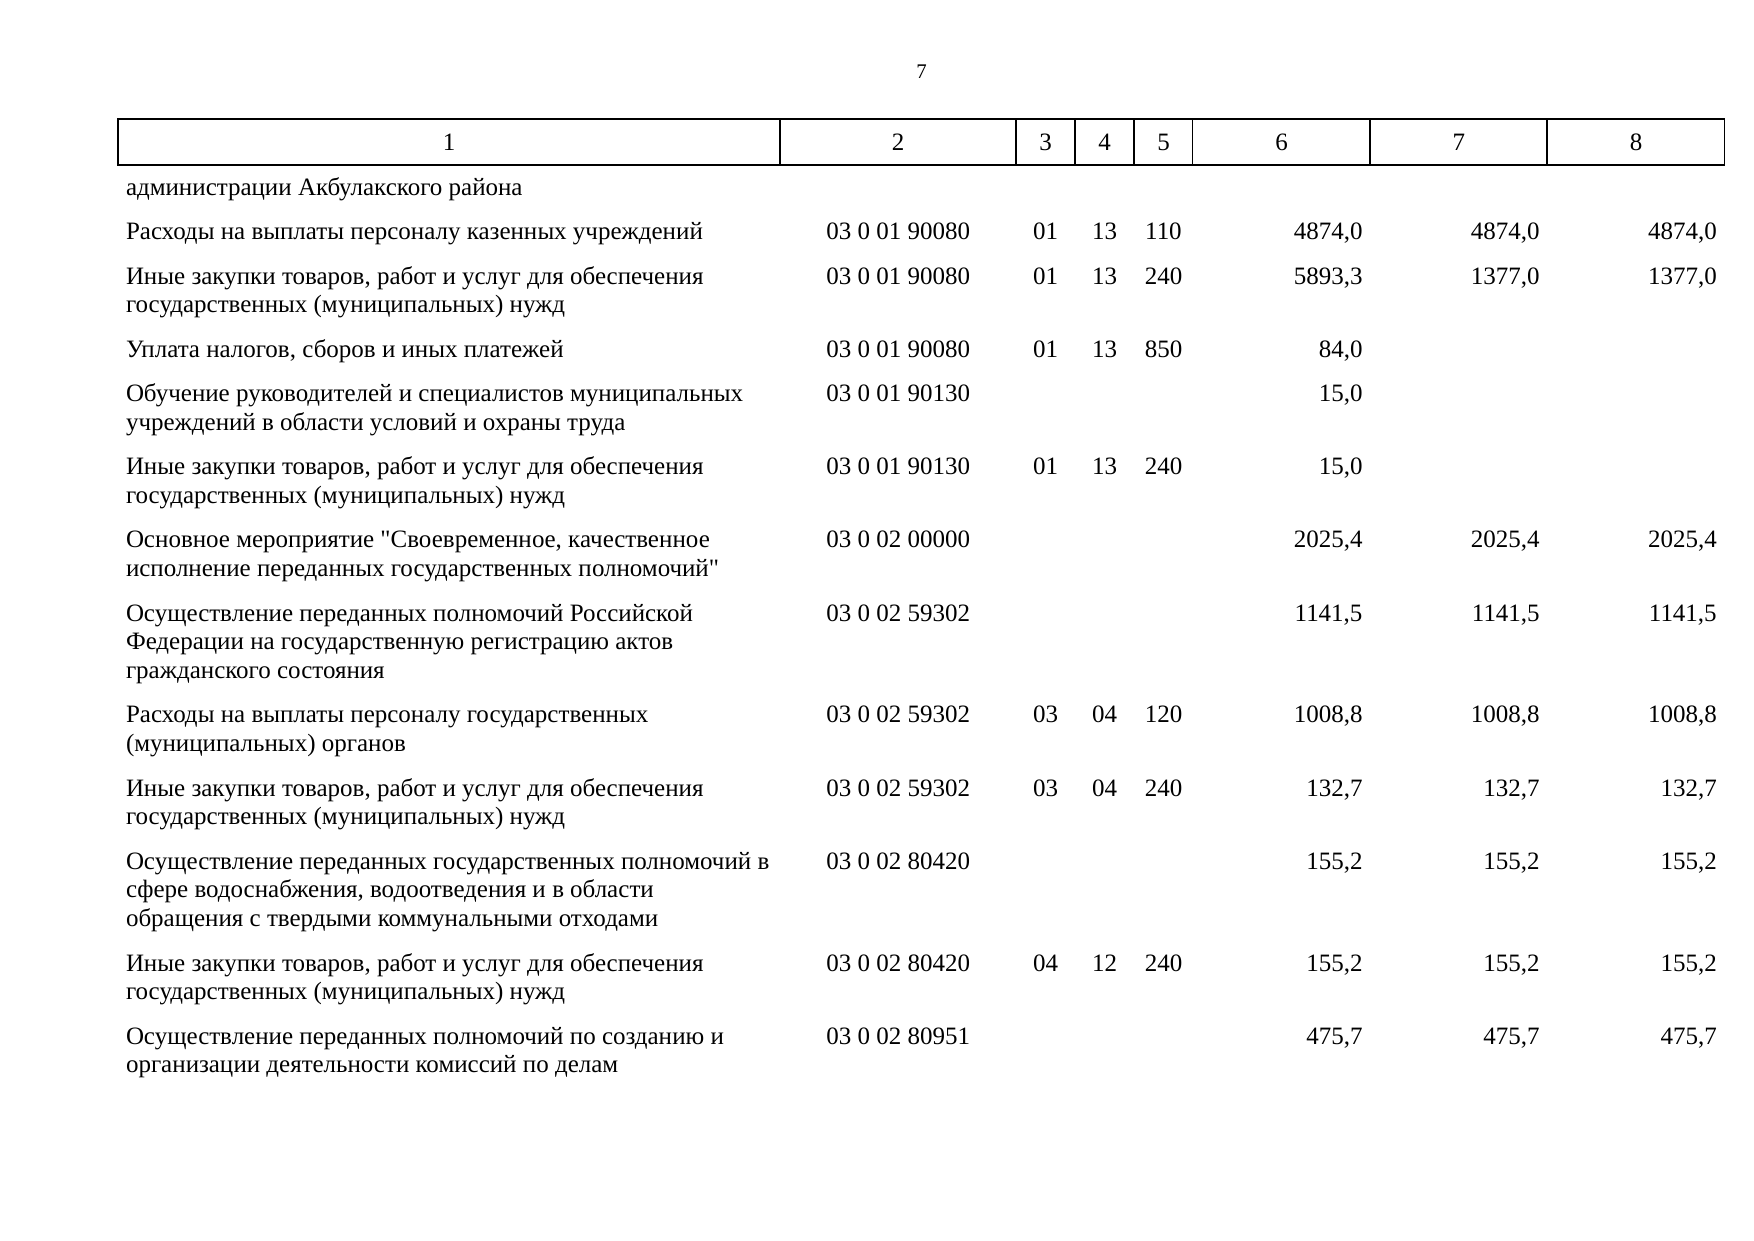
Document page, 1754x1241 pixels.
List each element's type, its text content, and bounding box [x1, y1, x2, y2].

table_header [1371, 120, 1546, 164]
table_cell [1016, 517, 1075, 590]
table_cell 03 [1016, 692, 1075, 765]
table_header 8 [1555, 128, 1716, 156]
table_cell 03 [1016, 765, 1075, 838]
table_cell 03 0 01 90080 [780, 253, 1016, 326]
table_header 4 [1083, 128, 1126, 156]
table_cell [1370, 166, 1547, 208]
table_cell 1377,0 [1547, 253, 1724, 326]
table_cell 132,7 [1370, 765, 1547, 838]
table_cell [780, 166, 1016, 208]
table_cell 03 0 01 90080 [780, 209, 1016, 253]
table_cell 155,2 [1547, 838, 1724, 940]
table_cell Расходы на выплаты персоналу казенных учреждений [118, 209, 780, 253]
table_cell 132,7 [1193, 765, 1370, 838]
table_cell [1547, 166, 1724, 208]
table_header [1193, 120, 1369, 164]
table_cell 84,0 [1193, 326, 1370, 370]
table_cell [1016, 1013, 1075, 1086]
table_cell [1134, 1013, 1193, 1086]
table_cell 03 0 02 00000 [780, 517, 1016, 590]
table_cell [1134, 590, 1193, 692]
table_cell Обучение руководителей и специалистов муниципальных учреждений в области условий и охраны труда [118, 370, 780, 443]
table_cell Иные закупки товаров, работ и услуг для обеспечения государственных (муниципальных) нужд [118, 940, 780, 1013]
table_header 1 [126, 128, 772, 156]
table_cell [1134, 517, 1193, 590]
table_cell [1016, 838, 1075, 940]
table_cell 1008,8 [1370, 692, 1547, 765]
table_cell 475,7 [1193, 1013, 1370, 1086]
table_cell [1134, 370, 1193, 443]
table_header 3 [1024, 128, 1067, 156]
table_cell 03 0 01 90130 [780, 444, 1016, 517]
table_cell 04 [1016, 940, 1075, 1013]
table_header [1076, 120, 1133, 164]
table_cell 2025,4 [1370, 517, 1547, 590]
table_cell Расходы на выплаты персоналу государственных (муниципальных) органов [118, 692, 780, 765]
table_cell [1016, 590, 1075, 692]
table_cell [1075, 370, 1134, 443]
table_cell [1075, 1013, 1134, 1086]
table_cell 13 [1075, 253, 1134, 326]
table_cell Основное мероприятие "Своевременное, качественное исполнение переданных государственных полномочий" [118, 517, 780, 590]
table_cell 240 [1134, 444, 1193, 517]
table_cell 850 [1134, 326, 1193, 370]
table_cell Уплата налогов, сборов и иных платежей [118, 326, 780, 370]
table_cell 01 [1016, 326, 1075, 370]
table_cell [1370, 370, 1547, 443]
table_header 5 [1142, 128, 1185, 156]
table_cell 155,2 [1193, 838, 1370, 940]
table_cell 120 [1134, 692, 1193, 765]
table_cell [1075, 517, 1134, 590]
table_header [1548, 120, 1724, 164]
table_cell 01 [1016, 253, 1075, 326]
table_cell 1008,8 [1193, 692, 1370, 765]
table_cell 04 [1075, 692, 1134, 765]
table_cell 01 [1016, 209, 1075, 253]
table_header 7 [1378, 128, 1539, 156]
table_cell [1134, 838, 1193, 940]
table_cell Иные закупки товаров, работ и услуг для обеспечения государственных (муниципальных) нужд [118, 765, 780, 838]
table_cell 01 [1016, 444, 1075, 517]
table_cell 03 0 02 80420 [780, 940, 1016, 1013]
table_cell Осуществление переданных государственных полномочий в сфере водоснабжения, водоотведения и в области обращения с твердыми коммунальными отходами [118, 838, 780, 940]
table_cell 03 0 02 59302 [780, 692, 1016, 765]
table_header [1135, 120, 1192, 164]
table_cell Иные закупки товаров, работ и услуг для обеспечения государственных (муниципальных) нужд [118, 444, 780, 517]
table_cell Иные закупки товаров, работ и услуг для обеспечения государственных (муниципальных) нужд [118, 253, 780, 326]
table_cell [1075, 838, 1134, 940]
table_cell 5893,3 [1193, 253, 1370, 326]
table_cell Осуществление переданных полномочий Российской Федерации на государственную регистрацию актов гражданского состояния [118, 590, 780, 692]
table_cell 240 [1134, 765, 1193, 838]
table_cell 4874,0 [1370, 209, 1547, 253]
table_cell 4874,0 [1193, 209, 1370, 253]
table_cell 2025,4 [1193, 517, 1370, 590]
table_cell 155,2 [1193, 940, 1370, 1013]
table_header 6 [1201, 128, 1362, 156]
table_cell 240 [1134, 940, 1193, 1013]
table_cell 155,2 [1370, 940, 1547, 1013]
table_cell 2025,4 [1547, 517, 1724, 590]
table_cell [1370, 444, 1547, 517]
table_cell 03 0 01 90080 [780, 326, 1016, 370]
table_cell 132,7 [1547, 765, 1724, 838]
table_cell [1016, 370, 1075, 443]
table_cell 04 [1075, 765, 1134, 838]
table_cell [1075, 590, 1134, 692]
table_header [119, 120, 779, 164]
table_cell 03 0 02 59302 [780, 765, 1016, 838]
table_cell [1193, 166, 1370, 208]
table_cell 03 0 01 90130 [780, 370, 1016, 443]
table_header [781, 120, 1015, 164]
table_cell [1547, 326, 1724, 370]
table_cell 03 0 02 80420 [780, 838, 1016, 940]
table_cell 1377,0 [1370, 253, 1547, 326]
table_cell 1008,8 [1547, 692, 1724, 765]
table_cell администрации Акбулакского района [118, 166, 780, 208]
table_cell 03 0 02 80951 [780, 1013, 1016, 1086]
table_cell 4874,0 [1547, 209, 1724, 253]
table_cell 110 [1134, 209, 1193, 253]
table_cell 155,2 [1547, 940, 1724, 1013]
table_cell 1141,5 [1547, 590, 1724, 692]
table_cell Осуществление переданных полномочий по созданию и организации деятельности комиссий по делам [118, 1013, 780, 1086]
table_cell 1141,5 [1193, 590, 1370, 692]
table_cell [1370, 326, 1547, 370]
table_cell [1547, 444, 1724, 517]
table_cell [1547, 370, 1724, 443]
table_cell 155,2 [1370, 838, 1547, 940]
table_cell 13 [1075, 326, 1134, 370]
table_cell [1075, 166, 1134, 208]
table_header [1017, 120, 1074, 164]
table_cell 12 [1075, 940, 1134, 1013]
table_cell 475,7 [1547, 1013, 1724, 1086]
table_cell 240 [1134, 253, 1193, 326]
table_cell 15,0 [1193, 444, 1370, 517]
table_cell 03 0 02 59302 [780, 590, 1016, 692]
table_header 2 [788, 128, 1008, 156]
table_cell 475,7 [1370, 1013, 1547, 1086]
table_cell [1016, 166, 1075, 208]
table_cell [1134, 166, 1193, 208]
table_cell 1141,5 [1370, 590, 1547, 692]
table_cell 13 [1075, 209, 1134, 253]
table_cell 15,0 [1193, 370, 1370, 443]
table_cell 13 [1075, 444, 1134, 517]
